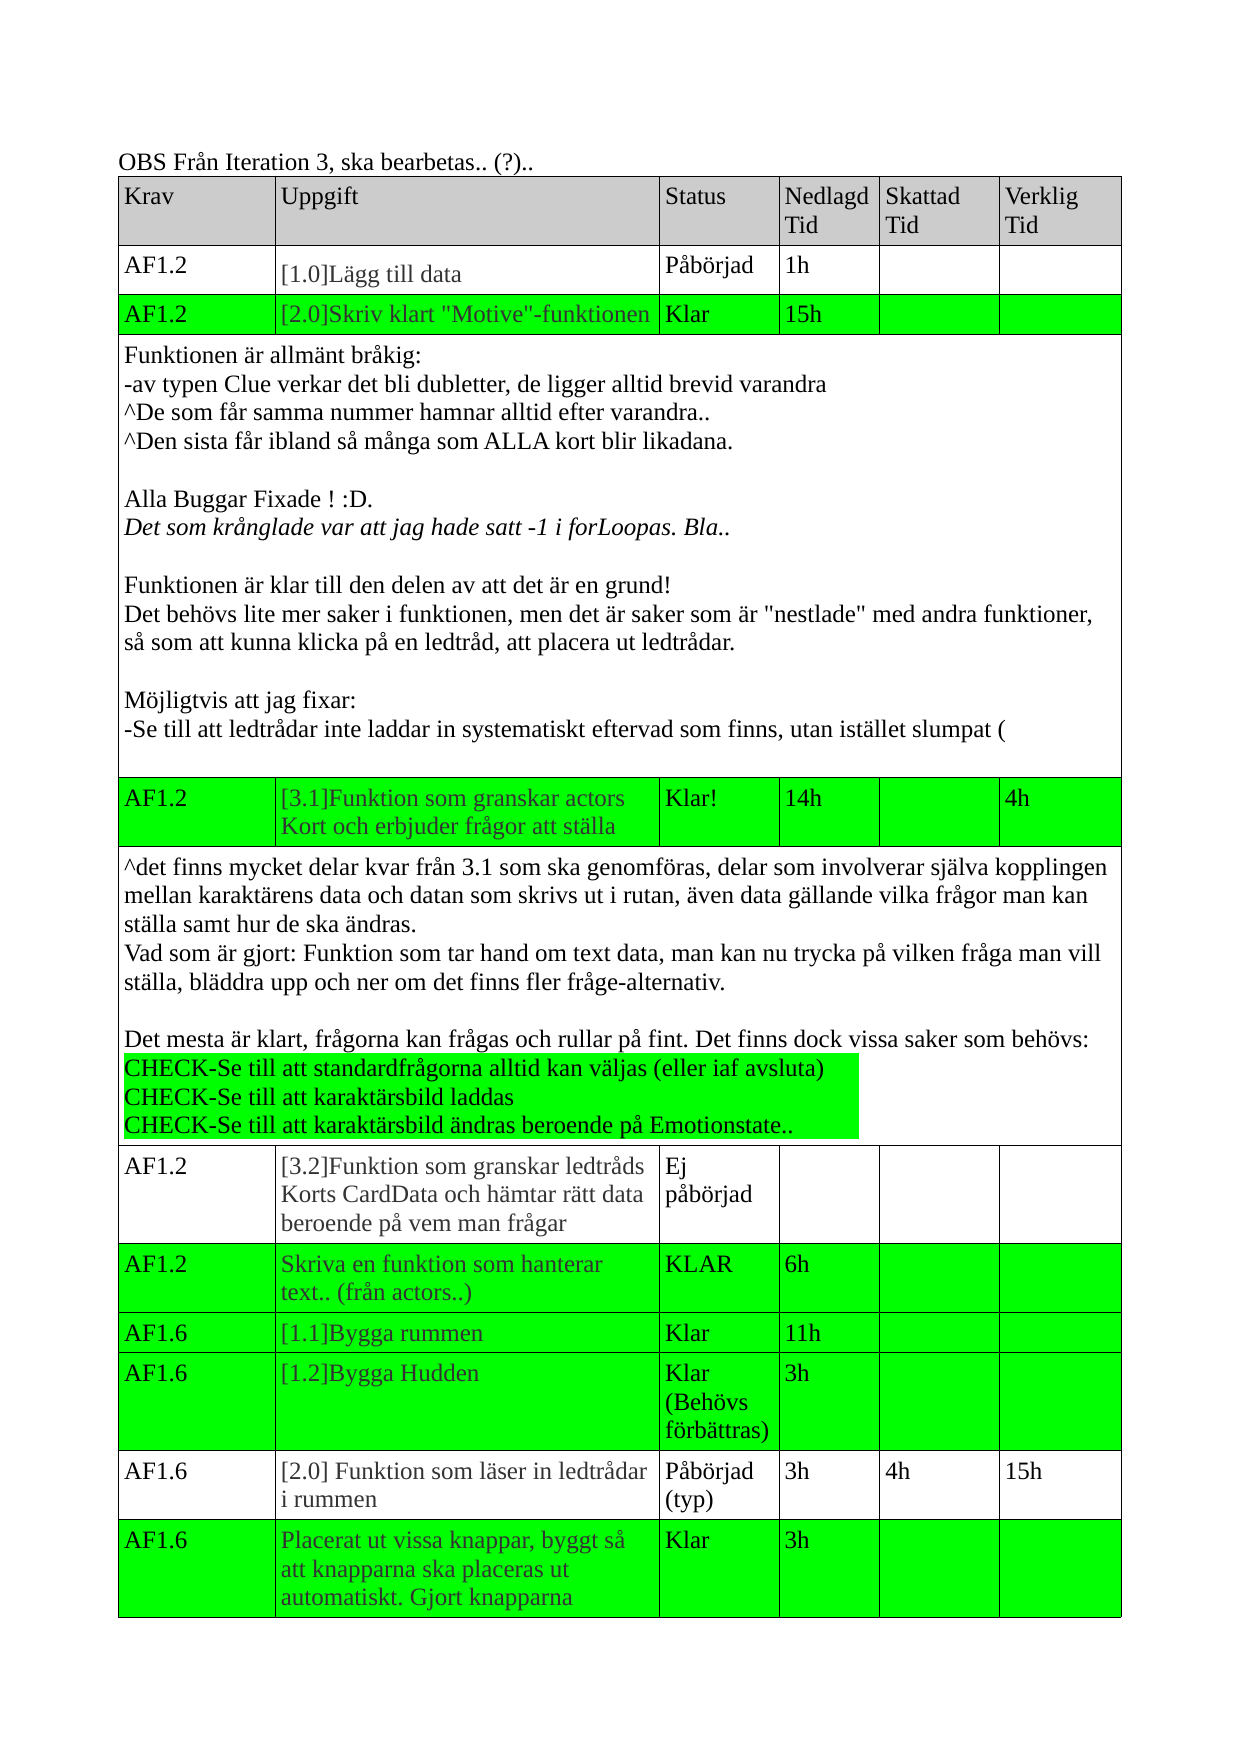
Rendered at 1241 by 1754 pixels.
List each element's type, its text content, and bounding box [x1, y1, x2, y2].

table_cell 4h [1000, 778, 1121, 846]
table_cell AF1.6 [119, 1451, 275, 1519]
table_cell 15h [1000, 1451, 1121, 1519]
table_cell [1000, 1146, 1121, 1243]
table_header Skattad Tid [880, 177, 999, 245]
table_cell AF1.6 [119, 1313, 275, 1352]
table_cell Placerat ut vissa knappar, byggt så att knapparna ska placeras ut automatiskt. Gjort knapparna [276, 1520, 659, 1617]
table_cell [3.2]Funktion som granskar ledtråds Korts CardData och hämtar rätt data beroende på vem man frågar [276, 1146, 659, 1243]
table_cell 11h [780, 1313, 879, 1352]
table_cell [1.2]Bygga Hudden [276, 1353, 659, 1450]
table_cell 3h [780, 1520, 879, 1617]
table_cell [880, 295, 999, 334]
table_cell [880, 1146, 999, 1243]
table_cell Klar [660, 1313, 779, 1352]
table_cell Funktionen är allmänt bråkig: -av typen Clue verkar det bli dubletter, de ligger alltid brevid varandra ^De som får samma nummer hamnar alltid efter varandra.. ^Den sista får ibland så många som ALLA kort blir likadana. Alla Buggar Fixade ! :D. Det som krånglade var att jag hade satt -1 i forLoopas. Bla.. Funktionen är klar till den delen av att det är en grund! Det behövs lite mer saker i funktionen, men det är saker som är "nestlade" med andra funktioner, så som att kunna klicka på en ledtråd, att placera ut ledtrådar. Möjligtvis att jag fixar: -Se till att ledtrådar inte laddar in systematiskt eftervad som finns, utan istället slumpat ( [119, 335, 1121, 777]
table_header Nedlagd Tid [780, 177, 879, 245]
table_cell [880, 246, 999, 294]
table_cell Påbörjad [660, 246, 779, 294]
table_cell 3h [780, 1353, 879, 1450]
table_cell 3h [780, 1451, 879, 1519]
table_cell [1000, 246, 1121, 294]
table_cell AF1.2 [119, 1244, 275, 1312]
table_cell [1000, 1520, 1121, 1617]
table_cell [3.1]Funktion som granskar actors Kort och erbjuder frågor att ställa [276, 778, 659, 846]
table_cell [880, 1353, 999, 1450]
table_cell [1000, 295, 1121, 334]
table_cell [1.0]Lägg till data [276, 246, 659, 294]
table_cell Skriva en funktion som hanterar text.. (från actors..) [276, 1244, 659, 1312]
table_cell [1000, 1353, 1121, 1450]
table_header Uppgift [276, 177, 659, 245]
table_cell AF1.6 [119, 1520, 275, 1617]
table_cell Klar [660, 295, 779, 334]
table_cell [1.1]Bygga rummen [276, 1313, 659, 1352]
table_cell KLAR [660, 1244, 779, 1312]
table_cell [1000, 1244, 1121, 1312]
table_cell [780, 1146, 879, 1243]
table_header Krav [119, 177, 275, 245]
table_cell AF1.2 [119, 295, 275, 334]
text OBS Från Iteration 3, ska bearbetas.. (?).. [118, 147, 1122, 176]
table_cell 1h [780, 246, 879, 294]
table_cell 15h [780, 295, 879, 334]
table_cell 14h [780, 778, 879, 846]
table_header Status [660, 177, 779, 245]
table_cell Påbörjad (typ) [660, 1451, 779, 1519]
table_cell [2.0]Skriv klart "Motive"-funktionen [276, 295, 659, 334]
table_cell [880, 1520, 999, 1617]
table_cell 6h [780, 1244, 879, 1312]
table_cell AF1.6 [119, 1353, 275, 1450]
table_cell [880, 778, 999, 846]
table_cell Klar (Behövs förbättras) [660, 1353, 779, 1450]
table_cell AF1.2 [119, 778, 275, 846]
table_cell AF1.2 [119, 1146, 275, 1243]
table_cell Klar! [660, 778, 779, 846]
table_cell Klar [660, 1520, 779, 1617]
table_cell [1000, 1313, 1121, 1352]
table_cell [880, 1244, 999, 1312]
table_cell 4h [880, 1451, 999, 1519]
table_cell [880, 1313, 999, 1352]
table_cell [2.0] Funktion som läser in ledtrådar i rummen [276, 1451, 659, 1519]
table_cell Ej påbörjad [660, 1146, 779, 1243]
table_header Verklig Tid [1000, 177, 1121, 245]
table_cell ^det finns mycket delar kvar från 3.1 som ska genomföras, delar som involverar själva kopplingen mellan karaktärens data och datan som skrivs ut i rutan, även data gällande vilka frågor man kan ställa samt hur de ska ändras. Vad som är gjort: Funktion som tar hand om text data, man kan nu trycka på vilken fråga man vill ställa, bläddra upp och ner om det finns fler fråge-alternativ. Det mesta är klart, frågorna kan frågas och rullar på fint. Det finns dock vissa saker som behövs: CHECK-Se till att standardfrågorna alltid kan väljas (eller iaf avsluta) CHECK-Se till att karaktärsbild laddas CHECK-Se till att karaktärsbild ändras beroende på Emotionstate.. [119, 847, 1121, 1145]
table_cell AF1.2 [119, 246, 275, 294]
